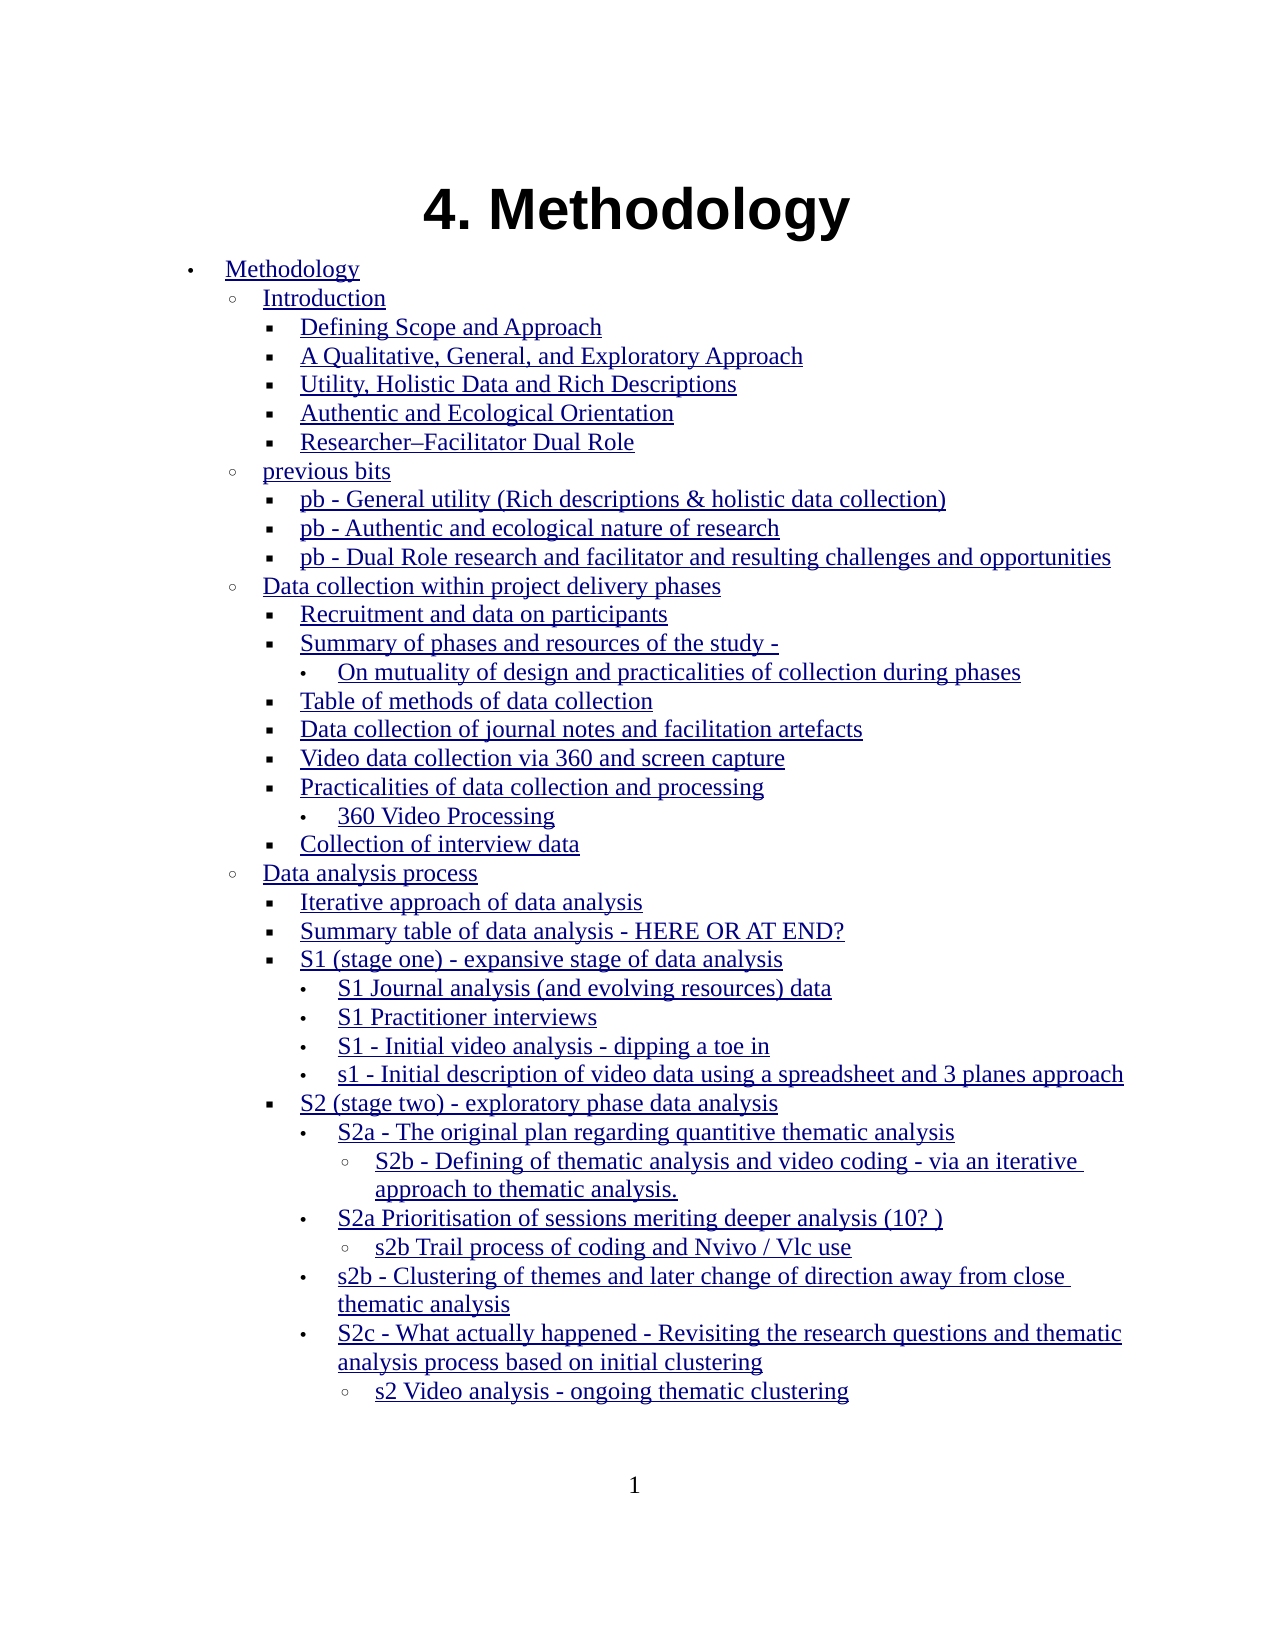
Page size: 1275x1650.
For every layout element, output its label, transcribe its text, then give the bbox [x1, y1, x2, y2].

list s2b - Clustering of themes and later change of direction away from close thematic analysis [300, 1261, 1125, 1318]
list A Qualitative, General, and Exploratory Approach [262, 341, 1125, 369]
list 360 Video Processing [300, 801, 1125, 829]
list pb - Authentic and ecological nature of research [262, 513, 1125, 542]
list Utility, Holistic Data and Rich Descriptions [262, 369, 1125, 398]
list Authentic and Ecological Orientation [262, 398, 1125, 427]
list pb - General utility (Rich descriptions & holistic data collection) [262, 484, 1125, 513]
list S2c - What actually happened - Revisiting the research questions and thematic analysis process based on initial clustering [300, 1318, 1125, 1376]
list Summary of phases and resources of the study - [262, 628, 1125, 657]
list Introduction [225, 283, 1125, 312]
title 4. Methodology [150, 175, 1125, 242]
list Practicalities of data collection and processing [262, 772, 1125, 801]
list Collection of interview data [262, 829, 1125, 858]
list S2b - Defining of thematic analysis and video coding - via an iterative approach to thematic analysis. [337, 1146, 1125, 1203]
list S1 (stage one) - expansive stage of data analysis [262, 944, 1125, 973]
list Iterative approach of data analysis [262, 887, 1125, 916]
list On mutuality of design and practicalities of collection during phases [300, 657, 1125, 686]
list Methodology [187, 254, 1125, 283]
list S1 Practitioner interviews [300, 1002, 1125, 1031]
list S1 - Initial video analysis - dipping a toe in [300, 1031, 1125, 1059]
list Data collection of journal notes and facilitation artefacts [262, 714, 1125, 743]
list Recruitment and data on participants [262, 599, 1125, 628]
list Video data collection via 360 and screen capture [262, 743, 1125, 772]
list s2 Video analysis - ongoing thematic clustering [337, 1376, 1125, 1404]
list S2a - The original plan regarding quantitive thematic analysis [300, 1117, 1125, 1146]
list Summary table of data analysis - HERE OR AT END? [262, 916, 1125, 944]
list Data collection within project delivery phases [225, 571, 1125, 599]
list S1 Journal analysis (and evolving resources) data [300, 973, 1125, 1002]
list s2b Trail process of coding and Nvivo / Vlc use [337, 1232, 1125, 1261]
list Defining Scope and Approach [262, 312, 1125, 341]
list pb - Dual Role research and facilitator and resulting challenges and opportunities [262, 542, 1125, 571]
list Researcher–Facilitator Dual Role [262, 427, 1125, 456]
list s1 - Initial description of video data using a spreadsheet and 3 planes approach [300, 1059, 1125, 1088]
list Data analysis process [225, 858, 1125, 887]
list S2 (stage two) - exploratory phase data analysis [262, 1088, 1125, 1117]
list Table of methods of data collection [262, 686, 1125, 714]
list previous bits [225, 456, 1125, 484]
list S2a Prioritisation of sessions meriting deeper analysis (10? ) [300, 1203, 1125, 1232]
